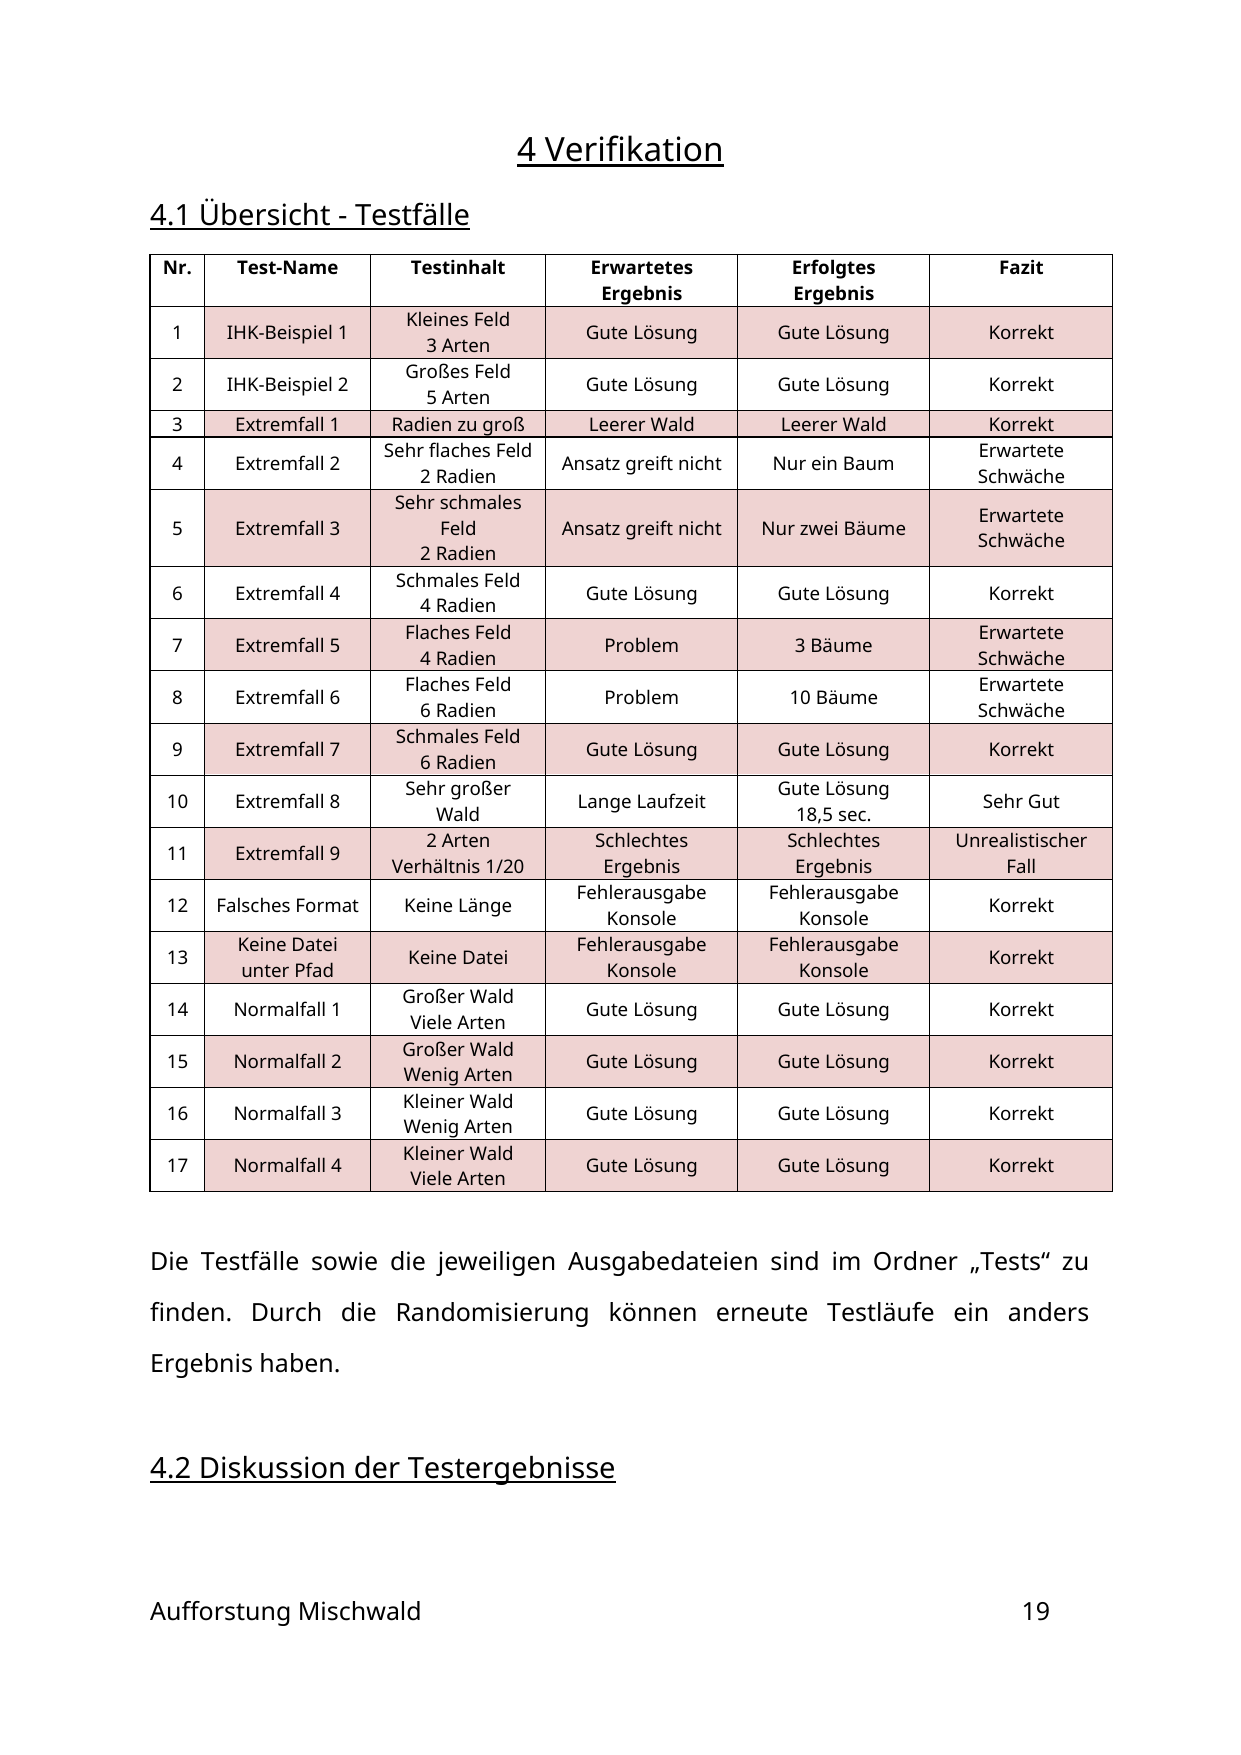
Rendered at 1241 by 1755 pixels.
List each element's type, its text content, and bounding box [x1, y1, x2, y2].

table_cell Gute Lösung [738, 1088, 929, 1139]
table_cell Erwartete Schwäche [930, 671, 1112, 722]
table_cell Fehlerausgabe Konsole [738, 880, 929, 931]
table_cell Problem [546, 619, 737, 670]
table_cell 16 [151, 1088, 204, 1139]
table_cell 5 [151, 490, 204, 566]
table_cell Gute Lösung [546, 984, 737, 1035]
table_cell Großes Feld 5 Arten [371, 359, 545, 410]
table_cell Schmales Feld 4 Radien [371, 567, 545, 618]
table_cell Extremfall 7 [205, 724, 370, 774]
table_cell Kleiner Wald Viele Arten [371, 1140, 545, 1191]
table_cell Gute Lösung [546, 307, 737, 358]
table_header Erfolgtes Ergebnis [738, 255, 929, 306]
table_cell Korrekt [930, 1036, 1112, 1087]
table_cell Gute Lösung [738, 724, 929, 774]
table_cell 6 [151, 567, 204, 618]
table_cell Erwartete Schwäche [930, 619, 1112, 670]
table_cell Korrekt [930, 1088, 1112, 1139]
table_cell 12 [151, 880, 204, 931]
table_cell Leerer Wald [546, 411, 737, 436]
table_cell Nur ein Baum [738, 438, 929, 488]
table_cell 3 [151, 411, 204, 436]
table_cell 2 Arten Verhältnis 1/20 [371, 828, 545, 879]
table_cell Gute Lösung [738, 1140, 929, 1191]
text Die Testfälle sowie die jeweiligen Ausgabedateien sind im Ordner „Tests“ zu finden. Durch die Randomisierung können erneute Testläufe ein anders Ergebnis haben. [150, 1243, 1090, 1379]
table_cell Gute Lösung [546, 1140, 737, 1191]
subtitle 4.2 Diskussion der Testergebnisse [150, 1447, 1090, 1487]
table_cell 7 [151, 619, 204, 670]
table_cell Lange Laufzeit [546, 776, 737, 827]
table_cell Sehr großer Wald [371, 776, 545, 827]
table_cell Korrekt [930, 567, 1112, 618]
table_cell Extremfall 4 [205, 567, 370, 618]
table_cell 3 Bäume [738, 619, 929, 670]
table_cell Nur zwei Bäume [738, 490, 929, 566]
table_header Nr. [151, 255, 204, 306]
table_cell 9 [151, 724, 204, 774]
table_cell Extremfall 5 [205, 619, 370, 670]
table_cell Sehr Gut [930, 776, 1112, 827]
table_cell Problem [546, 671, 737, 722]
table_cell Gute Lösung [738, 307, 929, 358]
table_cell 8 [151, 671, 204, 722]
table_cell Ansatz greift nicht [546, 438, 737, 488]
table_cell Leerer Wald [738, 411, 929, 436]
table_cell 10 [151, 776, 204, 827]
table_cell Sehr schmales Feld 2 Radien [371, 490, 545, 566]
table_cell 11 [151, 828, 204, 879]
table_cell Korrekt [930, 307, 1112, 358]
table_cell Normalfall 3 [205, 1088, 370, 1139]
table_cell Korrekt [930, 932, 1112, 983]
table_cell Korrekt [930, 984, 1112, 1035]
table_cell 13 [151, 932, 204, 983]
table_cell Extremfall 3 [205, 490, 370, 566]
table_cell Normalfall 4 [205, 1140, 370, 1191]
table_cell Normalfall 2 [205, 1036, 370, 1087]
table_cell Extremfall 2 [205, 438, 370, 488]
table_cell Normalfall 1 [205, 984, 370, 1035]
table_cell Gute Lösung [738, 567, 929, 618]
table_cell Extremfall 9 [205, 828, 370, 879]
table_cell Schlechtes Ergebnis [546, 828, 737, 879]
table_cell Kleines Feld 3 Arten [371, 307, 545, 358]
table_cell Radien zu groß [371, 411, 545, 436]
table_cell Gute Lösung [738, 359, 929, 410]
table_cell Fehlerausgabe Konsole [546, 880, 737, 931]
table_header Fazit [930, 255, 1112, 306]
table_cell 14 [151, 984, 204, 1035]
table_cell Gute Lösung [738, 1036, 929, 1087]
table_cell Flaches Feld 4 Radien [371, 619, 545, 670]
table_cell Korrekt [930, 1140, 1112, 1191]
table_cell Gute Lösung 18,5 sec. [738, 776, 929, 827]
table_cell Fehlerausgabe Konsole [738, 932, 929, 983]
table_cell 10 Bäume [738, 671, 929, 722]
table_cell Falsches Format [205, 880, 370, 931]
table_header Testinhalt [371, 255, 545, 306]
table_cell 1 [151, 307, 204, 358]
table_cell Keine Datei [371, 932, 545, 983]
subtitle 4 Verifikation [150, 126, 1090, 171]
table_cell Erwartete Schwäche [930, 438, 1112, 488]
table_cell Sehr flaches Feld 2 Radien [371, 438, 545, 488]
table_cell Flaches Feld 6 Radien [371, 671, 545, 722]
table_cell 4 [151, 438, 204, 488]
table_cell Gute Lösung [546, 359, 737, 410]
table_header Erwartetes Ergebnis [546, 255, 737, 306]
table_cell 15 [151, 1036, 204, 1087]
table_cell 2 [151, 359, 204, 410]
table_cell Gute Lösung [546, 567, 737, 618]
table_cell Extremfall 1 [205, 411, 370, 436]
table_cell Gute Lösung [546, 1088, 737, 1139]
table_cell IHK-Beispiel 1 [205, 307, 370, 358]
table_cell IHK-Beispiel 2 [205, 359, 370, 410]
table_cell Unrealistischer Fall [930, 828, 1112, 879]
table_cell Großer Wald Viele Arten [371, 984, 545, 1035]
table_cell Ansatz greift nicht [546, 490, 737, 566]
table_cell Extremfall 8 [205, 776, 370, 827]
table_cell Gute Lösung [738, 984, 929, 1035]
table_cell Keine Länge [371, 880, 545, 931]
table_cell Gute Lösung [546, 724, 737, 774]
table_cell Korrekt [930, 359, 1112, 410]
table_header Test-Name [205, 255, 370, 306]
table_cell Großer Wald Wenig Arten [371, 1036, 545, 1087]
table_cell Fehlerausgabe Konsole [546, 932, 737, 983]
table_cell Schmales Feld 6 Radien [371, 724, 545, 774]
table_cell 17 [151, 1140, 204, 1191]
table_cell Gute Lösung [546, 1036, 737, 1087]
table_cell Kleiner Wald Wenig Arten [371, 1088, 545, 1139]
table_cell Korrekt [930, 880, 1112, 931]
table_cell Schlechtes Ergebnis [738, 828, 929, 879]
table_cell Korrekt [930, 724, 1112, 774]
table_cell Keine Datei unter Pfad [205, 932, 370, 983]
table_cell Korrekt [930, 411, 1112, 436]
table_cell Extremfall 6 [205, 671, 370, 722]
table_cell Erwartete Schwäche [930, 490, 1112, 566]
subtitle 4.1 Übersicht - Testfälle [150, 194, 1090, 234]
